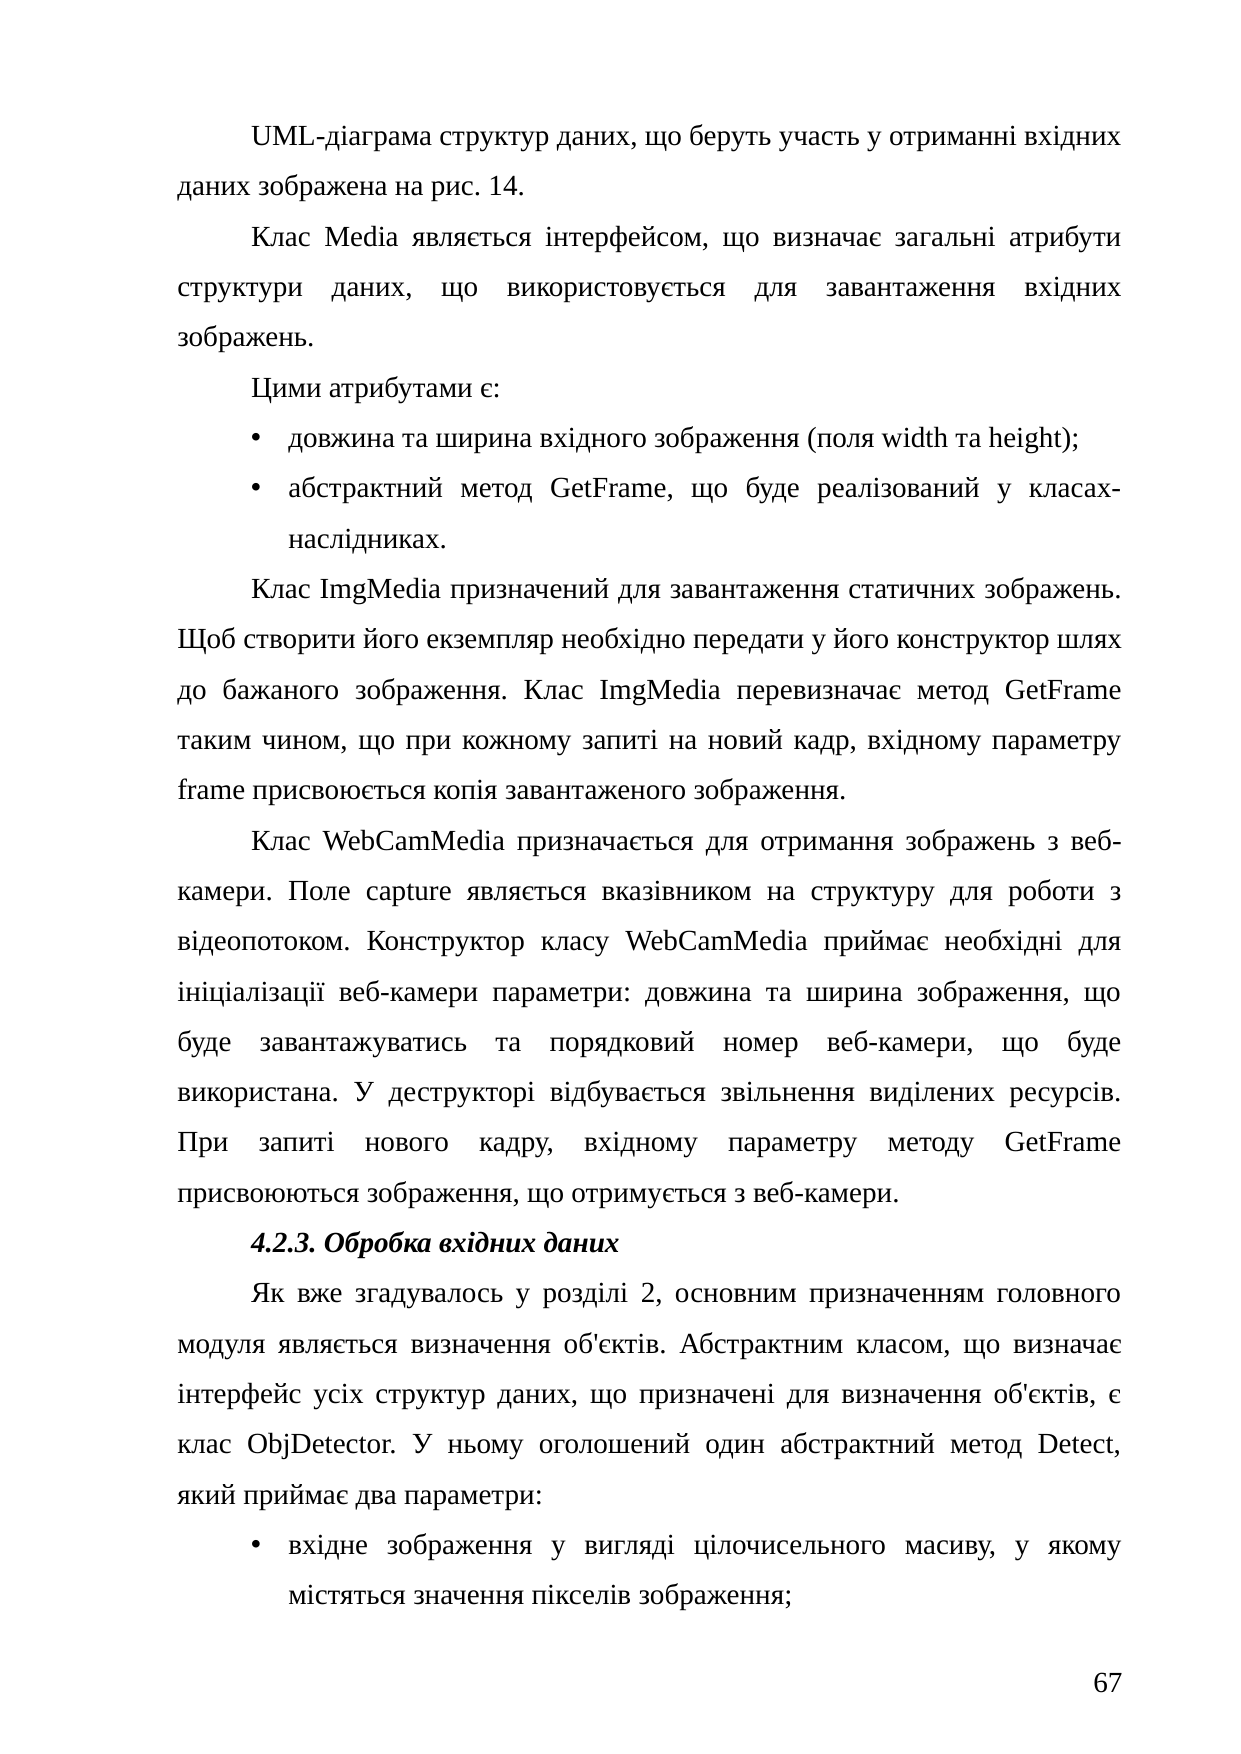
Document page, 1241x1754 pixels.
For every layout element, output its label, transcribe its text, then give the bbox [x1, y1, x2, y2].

list абстрактний метод GetFrame, що буде реалізований у класах-наслідниках. [251, 470, 1122, 554]
text Клас Media являється інтерфейсом, що визначає загальні атрибути структури даних, що використовується для завантаження вхідних зображень. [177, 219, 1122, 353]
text Клас ImgMedia призначений для завантаження статичних зображень. Щоб створити його екземпляр необхідно передати у його конструктор шлях до бажаного зображення. Клас ImgMedia перевизначає метод GetFrame таким чином, що при кожному запиті на новий кадр, вхідному параметру frame присвоюється копія завантаженого зображення. [177, 571, 1122, 806]
text Як вже згадувалось у розділі 2, основним призначенням головного модуля являється визначення об'єктів. Абстрактним класом, що визначає інтерфейс усіх структур даних, що призначені для визначення об'єктів, є клас ObjDetector. У ньому оголошений один абстрактний метод Detect, який приймає два параметри: [177, 1276, 1122, 1510]
text UML-діаграма структур даних, що беруть участь у отриманні вхідних даних зображена на рис. 14. [177, 118, 1122, 202]
text Клас WebCamMedia призначається для отримання зображень з веб-камери. Поле capture являється вказівником на структуру для роботи з відеопотоком. Конструктор класу WebCamMedia приймає необхідні для ініціалізації веб-камери параметри: довжина та ширина зображення, що буде завантажуватись та порядковий номер веб-камери, що буде використана. У деструкторі відбувається звільнення виділених ресурсів. При запиті нового кадру, вхідному параметру методу GetFrame присвоюються зображення, що отримується з веб-камери. [177, 823, 1122, 1208]
list довжина та ширина вхідного зображення (поля width та height); [251, 420, 1122, 454]
text Цими атрибутами є: [177, 370, 1122, 403]
list вхідне зображення у вигляді цілочисельного масиву, у якому містяться значення пікселів зображення; [251, 1527, 1122, 1611]
text 4.2.3. Обробка вхідних даних [177, 1225, 1122, 1259]
